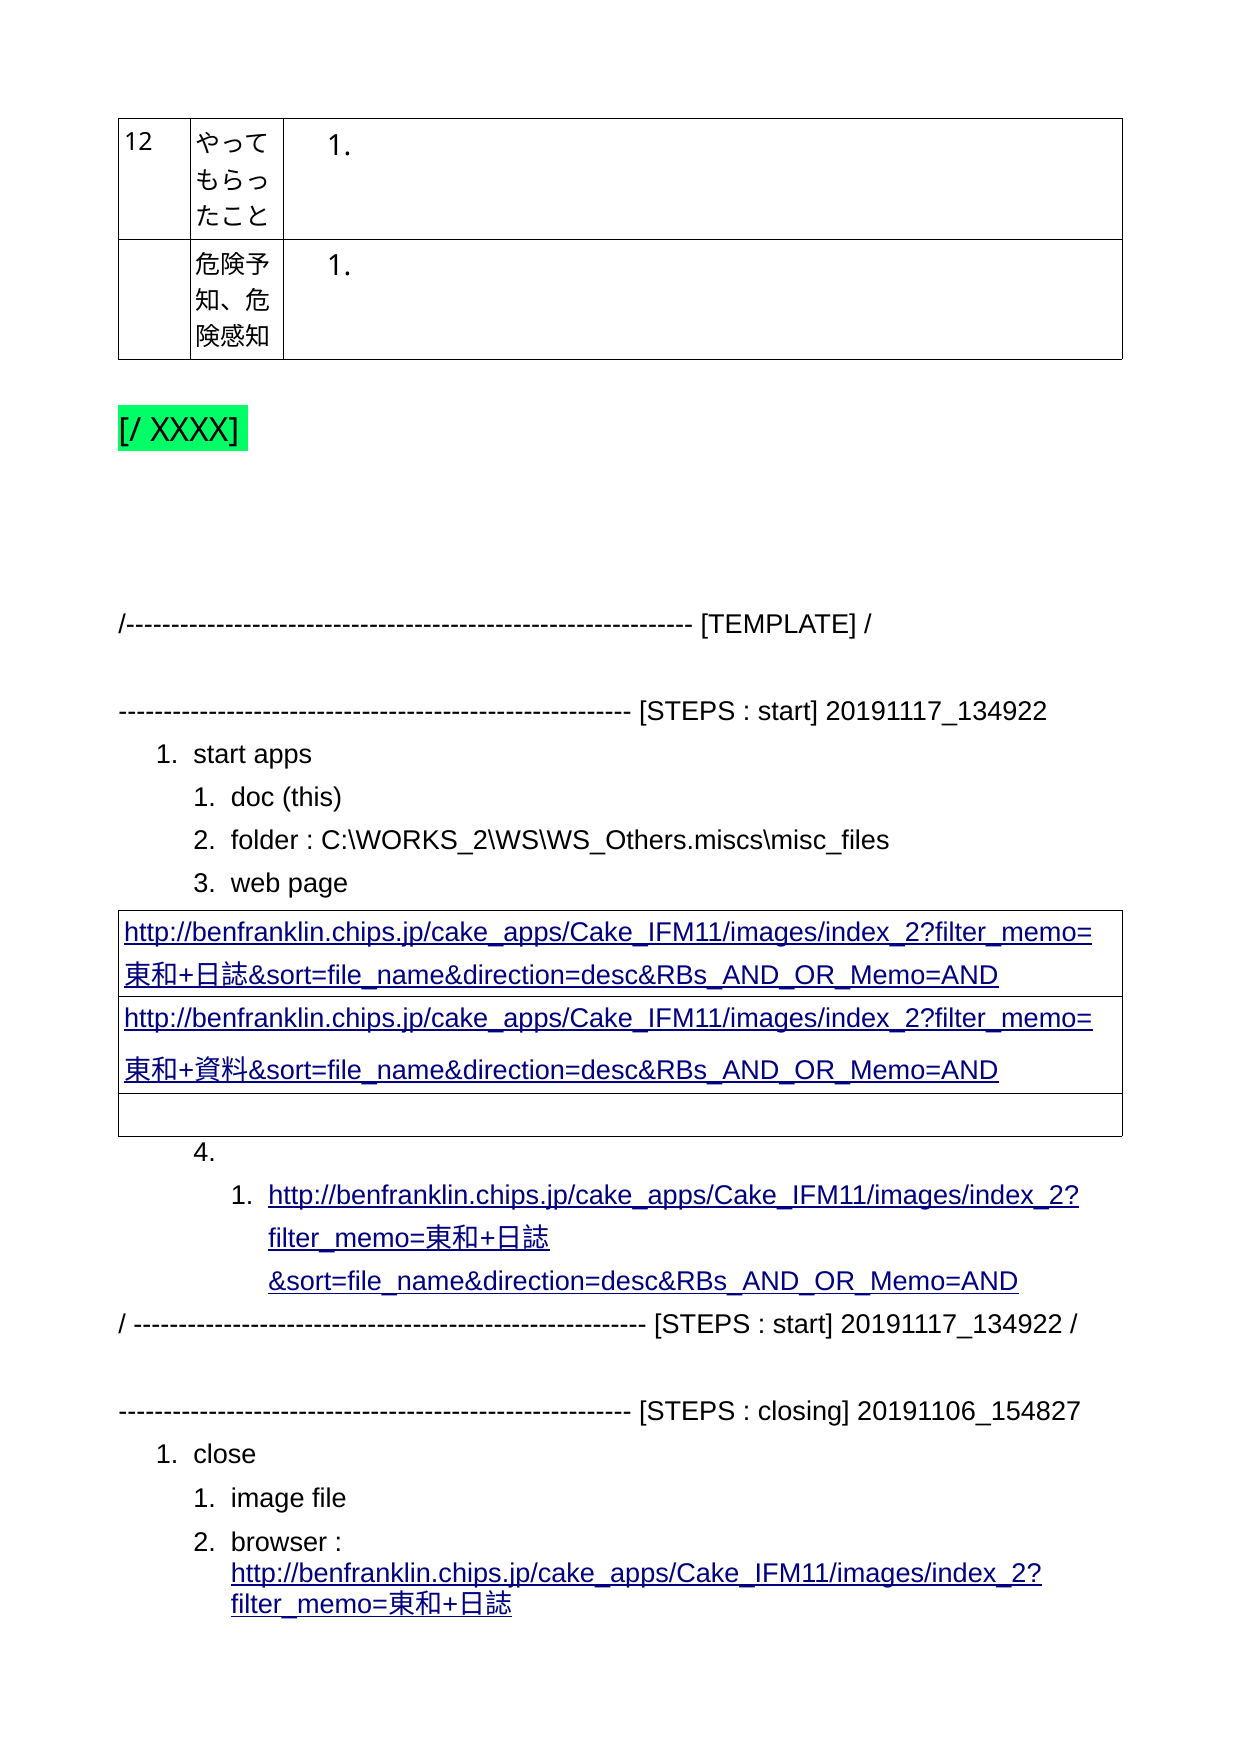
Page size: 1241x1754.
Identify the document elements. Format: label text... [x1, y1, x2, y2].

list image file [193, 1482, 1122, 1513]
table_cell 危険予知、危険感知 [191, 240, 283, 359]
table_header http://benfranklin.chips.jp/cake_apps/Cake_IFM11/images/index_2?filter_memo=東和+日誌&sort=file_name&direction=desc&RBs_AND_OR_Memo=AND [119, 911, 1122, 996]
table_cell [119, 240, 190, 359]
text [/ XXXX] [118, 405, 1122, 451]
table_cell [284, 240, 1122, 359]
list browser : http://benfranklin.chips.jp/cake_apps/Cake_IFM11/images/index_2?filter_memo=東和+日誌 [193, 1526, 1122, 1620]
text --------------------------------------------------------- [STEPS : start] 20191117_134922 [118, 694, 1122, 726]
list http://benfranklin.chips.jp/cake_apps/Cake_IFM11/images/index_2?filter_memo=東和+日誌&sort=file_name&direction=desc&RBs_AND_OR_Memo=AND [231, 1179, 1122, 1297]
table_cell [284, 119, 1122, 238]
text --------------------------------------------------------- [STEPS : closing] 20191106_154827 [118, 1395, 1122, 1427]
table_cell [119, 1094, 1122, 1136]
list close [156, 1438, 1122, 1470]
table_cell やってもらったこと [191, 119, 283, 238]
list start apps [156, 738, 1122, 769]
list folder : C:\WORKS_2\WS\WS_Others.miscs\misc_files [193, 824, 1122, 855]
list doc (this) [193, 781, 1122, 812]
table_cell 12 [119, 119, 190, 238]
text / --------------------------------------------------------- [STEPS : start] 20191117_134922 / [118, 1308, 1122, 1340]
list web page [193, 867, 1122, 898]
text /--------------------------------------------------------------- [TEMPLATE] / [118, 608, 1122, 639]
table_cell http://benfranklin.chips.jp/cake_apps/Cake_IFM11/images/index_2?filter_memo=東和+資料&sort=file_name&direction=desc&RBs_AND_OR_Memo=AND [119, 997, 1122, 1093]
